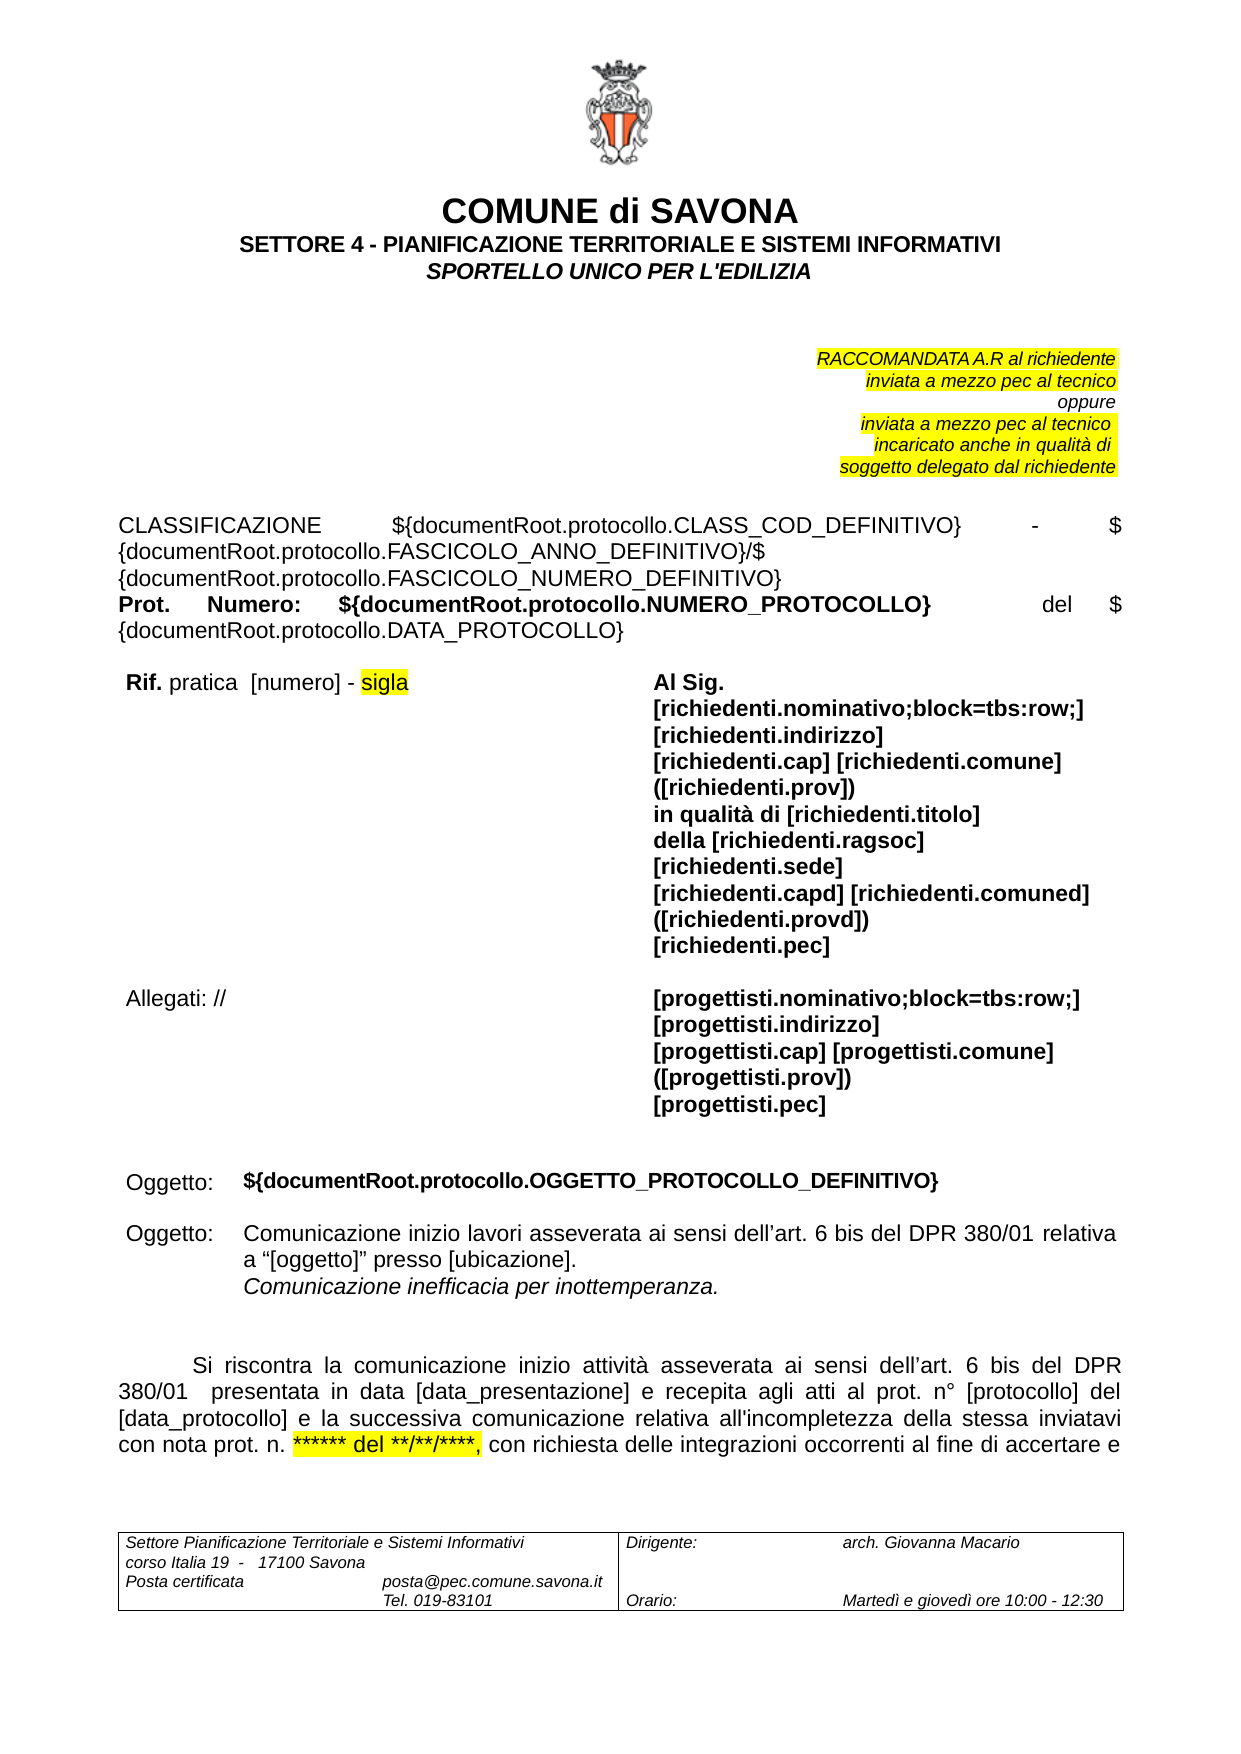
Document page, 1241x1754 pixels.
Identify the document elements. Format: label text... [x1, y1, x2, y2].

table_header [118, 342, 644, 483]
table_header RACCOMANDATA A.R al richiedente inviata a mezzo pec al tecnico oppure inviata a mezzo pec al tecnico incaricato anche in qualità di soggetto delegato dal richiedente [644, 342, 1123, 483]
table_cell [451, 985, 646, 1143]
table_header ${documentRoot.protocollo.OGGETTO_PROTOCOLLO_DEFINITIVO} [236, 1169, 1123, 1195]
table_cell [progettisti.nominativo;block=tbs:row;] [progettisti.indirizzo] [progettisti.cap] [progettisti.comune] ([progettisti.prov]) [progettisti.pec] [646, 985, 1119, 1143]
picture [507, 54, 733, 182]
text CLASSIFICAZIONE ${documentRoot.protocollo.CLASS_COD_DEFINITIVO} - ${documentRoot.protocollo.FASCICOLO_ANNO_DEFINITIVO}/${documentRoot.protocollo.FASCICOLO_NUMERO_DEFINITIVO} [118, 512, 1122, 591]
table_header Oggetto: [118, 1169, 236, 1195]
table_header Rif. pratica [numero] - sigla [118, 669, 451, 985]
table_header Al Sig. [richiedenti.nominativo;block=tbs:row;] [richiedenti.indirizzo] [richiedenti.cap] [richiedenti.comune] ([richiedenti.prov]) in qualità di [richiedenti.titolo] della [richiedenti.ragsoc] [richiedenti.sede] [richiedenti.capd] [richiedenti.comuned] ([richiedenti.provd]) [richiedenti.pec] [646, 669, 1119, 985]
table_cell Allegati: // [118, 985, 451, 1143]
text Si riscontra la comunicazione inizio attività asseverata ai sensi dell’art. 6 bis del DPR 380/01 presentata in data [data_presentazione] e recepita agli atti al prot. n° [protocollo] del [data_protocollo] e la successiva comunicazione relativa all'incompletezza della stessa inviatavi con nota prot. n. ****** del **/**/****, con richiesta delle integrazioni occorrenti al fine di accertare e [118, 1352, 1122, 1457]
text Prot. Numero: ${documentRoot.protocollo.NUMERO_PROTOCOLLO} del ${documentRoot.protocollo.DATA_PROTOCOLLO} [118, 591, 1122, 644]
table_header [451, 669, 646, 985]
table_header Comunicazione inizio lavori asseverata ai sensi dell’art. 6 bis del DPR 380/01 relativa a “[oggetto]” presso [ubicazione]. Comunicazione inefficacia per inottemperanza. [236, 1220, 1123, 1299]
table_header Oggetto: [118, 1220, 236, 1299]
